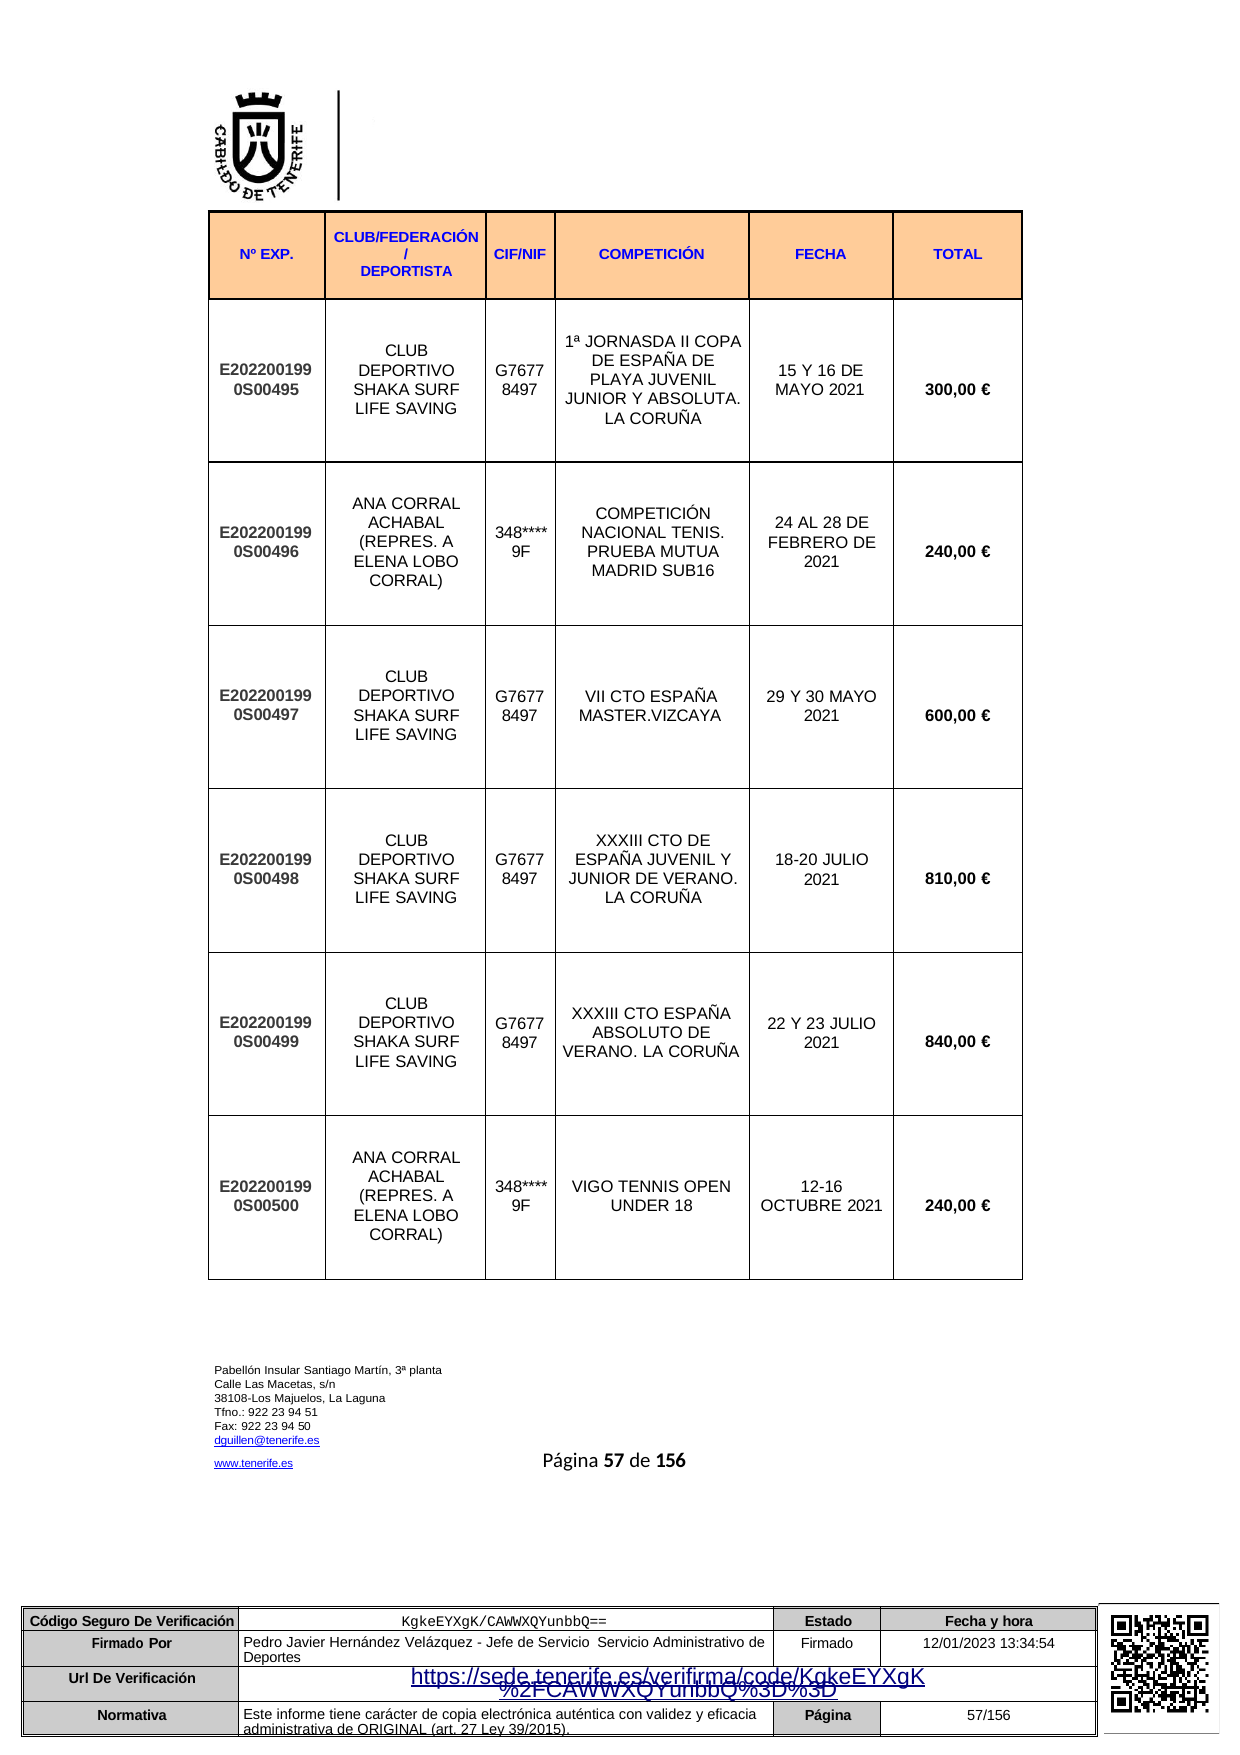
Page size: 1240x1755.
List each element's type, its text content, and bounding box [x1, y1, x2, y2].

table_cell CLUB DEPORTIVO SHAKA SURF LIFE SAVING [326, 626, 485, 788]
table_cell CLUB DEPORTIVO SHAKA SURF LIFE SAVING [326, 300, 485, 461]
table_cell 24 AL 28 DE FEBRERO DE 2021 [750, 463, 893, 625]
table_cell 22 Y 23 JULIO 2021 [750, 953, 893, 1115]
table_header TOTAL [894, 213, 1021, 298]
table_cell 12-16 OCTUBRE 2021 [750, 1116, 893, 1279]
text www.tenerife.es Página 57 de 156 [214, 1447, 1110, 1472]
table_header COMPETICIÓN [556, 213, 748, 298]
table_cell CLUB DEPORTIVO SHAKA SURF LIFE SAVING [326, 789, 485, 952]
text 38108-Los Majuelos, La Laguna Tfno.: 922 23 94 51 [214, 1392, 413, 1419]
table_cell 600,00 € [894, 626, 1022, 788]
table_header FECHA [750, 213, 892, 298]
table_cell XXXIII CTO DE ESPAÑA JUVENIL Y JUNIOR DE VERANO. LA CORUÑA [556, 789, 749, 952]
text dguillen@tenerife.es [214, 1434, 1110, 1447]
table_header Nº EXP. [210, 213, 324, 298]
table_cell XXXIII CTO ESPAÑA ABSOLUTO DE VERANO. LA CORUÑA [556, 953, 749, 1115]
table_cell 29 Y 30 MAYO 2021 [750, 626, 893, 788]
table_cell E202200199 0S00500 [209, 1116, 325, 1279]
table_header CLUB/FEDERACIÓN / DEPORTISTA [326, 213, 485, 298]
table_cell COMPETICIÓN NACIONAL TENIS. PRUEBA MUTUA MADRID SUB16 [556, 463, 749, 625]
table_cell 1ª JORNASDA II COPA DE ESPAÑA DE PLAYA JUVENIL JUNIOR Y ABSOLUTA. LA CORUÑA [556, 300, 749, 461]
table_cell 810,00 € [894, 789, 1022, 952]
text Pabellón Insular Santiago Martín, 3ª planta Calle Las Macetas, s/n [214, 1364, 467, 1391]
text Fax: 922 23 94 50 [214, 1419, 1110, 1433]
table_cell CLUB DEPORTIVO SHAKA SURF LIFE SAVING [326, 953, 485, 1115]
table_cell VII CTO ESPAÑA MASTER.VIZCAYA [556, 626, 749, 788]
table_cell VIGO TENNIS OPEN UNDER 18 [556, 1116, 749, 1279]
table_cell E202200199 0S00498 [209, 789, 325, 952]
table_cell G7677 8497 [486, 953, 555, 1115]
table_cell E202200199 0S00499 [209, 953, 325, 1115]
table_header CIF/NIF [487, 213, 554, 298]
table_cell 348**** 9F [486, 1116, 555, 1279]
table_cell 300,00 € [894, 300, 1022, 461]
table_cell 840,00 € [894, 953, 1022, 1115]
table_cell 240,00 € [894, 463, 1022, 625]
table_cell G7677 8497 [486, 300, 555, 461]
table_cell 348**** 9F [486, 463, 555, 625]
table_cell 15 Y 16 DE MAYO 2021 [750, 300, 893, 461]
table_cell ANA CORRAL ACHABAL (REPRES. A ELENA LOBO CORRAL) [326, 463, 485, 625]
table_cell E202200199 0S00497 [209, 626, 325, 788]
table_cell 240,00 € [894, 1116, 1022, 1279]
table_cell E202200199 0S00496 [209, 463, 325, 625]
table_cell G7677 8497 [486, 626, 555, 788]
table_cell ANA CORRAL ACHABAL (REPRES. A ELENA LOBO CORRAL) [326, 1116, 485, 1279]
table_cell 18-20 JULIO 2021 [750, 789, 893, 952]
table_cell E202200199 0S00495 [209, 300, 325, 461]
table_cell G7677 8497 [486, 789, 555, 952]
